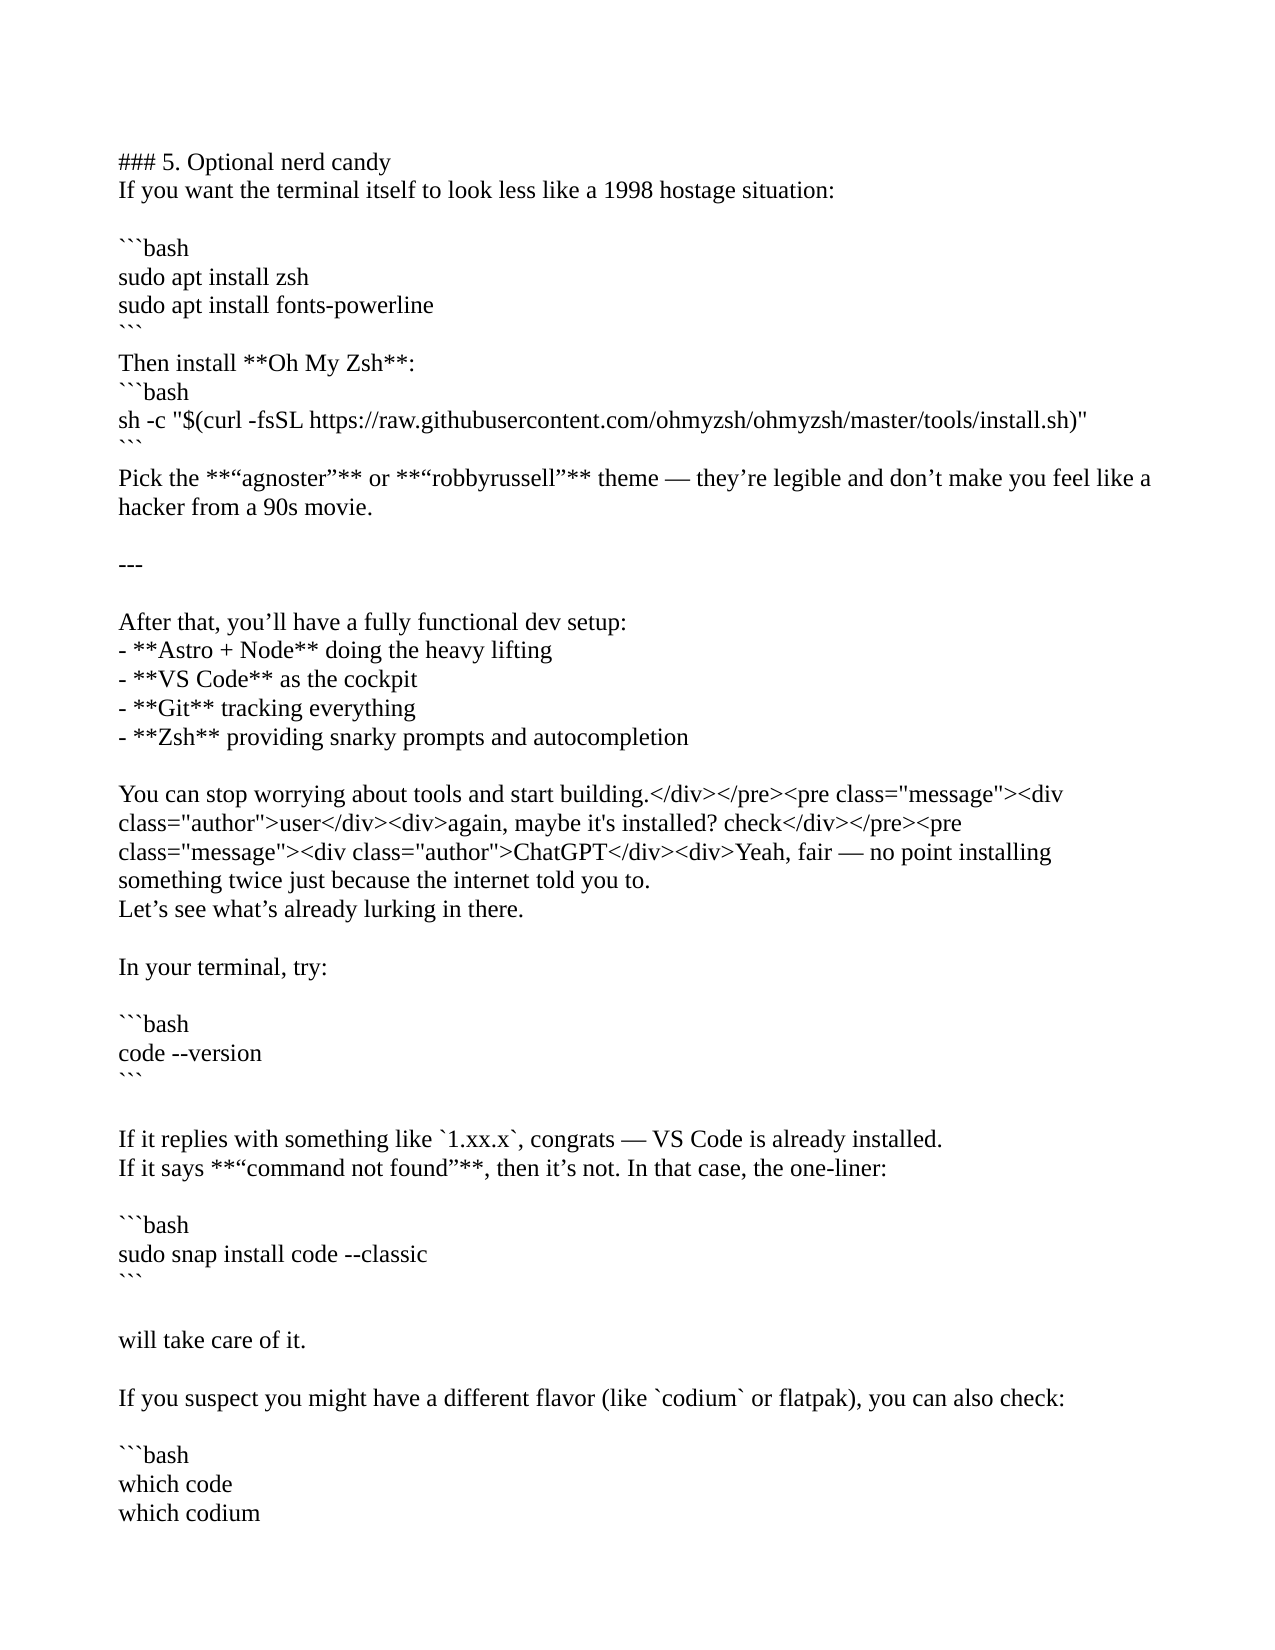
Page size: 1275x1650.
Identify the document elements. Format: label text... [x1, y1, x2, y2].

text sh -c "$(curl -fsSL https://raw.githubusercontent.com/ohmyzsh/ohmyzsh/master/tools/install.sh)" [118, 406, 1157, 434]
text which codium [118, 1498, 1157, 1527]
text ```bash [118, 233, 1157, 262]
text ```bash [118, 377, 1157, 406]
text code --version [118, 1038, 1157, 1067]
text ```bash [118, 1441, 1157, 1469]
text Let’s see what’s already lurking in there. [118, 894, 1157, 923]
text - **Astro + Node** doing the heavy lifting [118, 636, 1157, 664]
text which code [118, 1469, 1157, 1498]
text - **Zsh** providing snarky prompts and autocompletion [118, 722, 1157, 751]
text After that, you’ll have a fully functional dev setup: [118, 607, 1157, 636]
text Pick the **“agnoster”** or **“robbyrussell”** theme — they’re legible and don’t make you feel like a hacker from a 90s movie. [118, 463, 1157, 521]
text - **VS Code** as the cockpit [118, 664, 1157, 693]
text ### 5. Optional nerd candy [118, 147, 1157, 176]
text ```bash [118, 1211, 1157, 1239]
text ``` [118, 1268, 1157, 1297]
text If it replies with something like `1.xx.x`, congrats — VS Code is already installed. [118, 1124, 1157, 1153]
text sudo apt install fonts-powerline [118, 291, 1157, 319]
text --- [118, 549, 1157, 578]
text sudo snap install code --classic [118, 1239, 1157, 1268]
text ```bash [118, 1009, 1157, 1038]
text If you suspect you might have a different flavor (like `codium` or flatpak), you can also check: [118, 1383, 1157, 1412]
text If it says **“command not found”**, then it’s not. In that case, the one-liner: [118, 1153, 1157, 1182]
text You can stop worrying about tools and start building.</div></pre><pre class="message"><div class="author">user</div><div>again, maybe it's installed? check</div></pre><pre class="message"><div class="author">ChatGPT</div><div>Yeah, fair — no point installing something twice just because the internet told you to. [118, 779, 1157, 894]
text In your terminal, try: [118, 952, 1157, 981]
text sudo apt install zsh [118, 262, 1157, 291]
text ``` [118, 1067, 1157, 1096]
text - **Git** tracking everything [118, 693, 1157, 722]
text ``` [118, 434, 1157, 463]
text If you want the terminal itself to look less like a 1998 hostage situation: [118, 176, 1157, 204]
text will take care of it. [118, 1326, 1157, 1354]
text Then install **Oh My Zsh**: [118, 348, 1157, 377]
text ``` [118, 319, 1157, 348]
